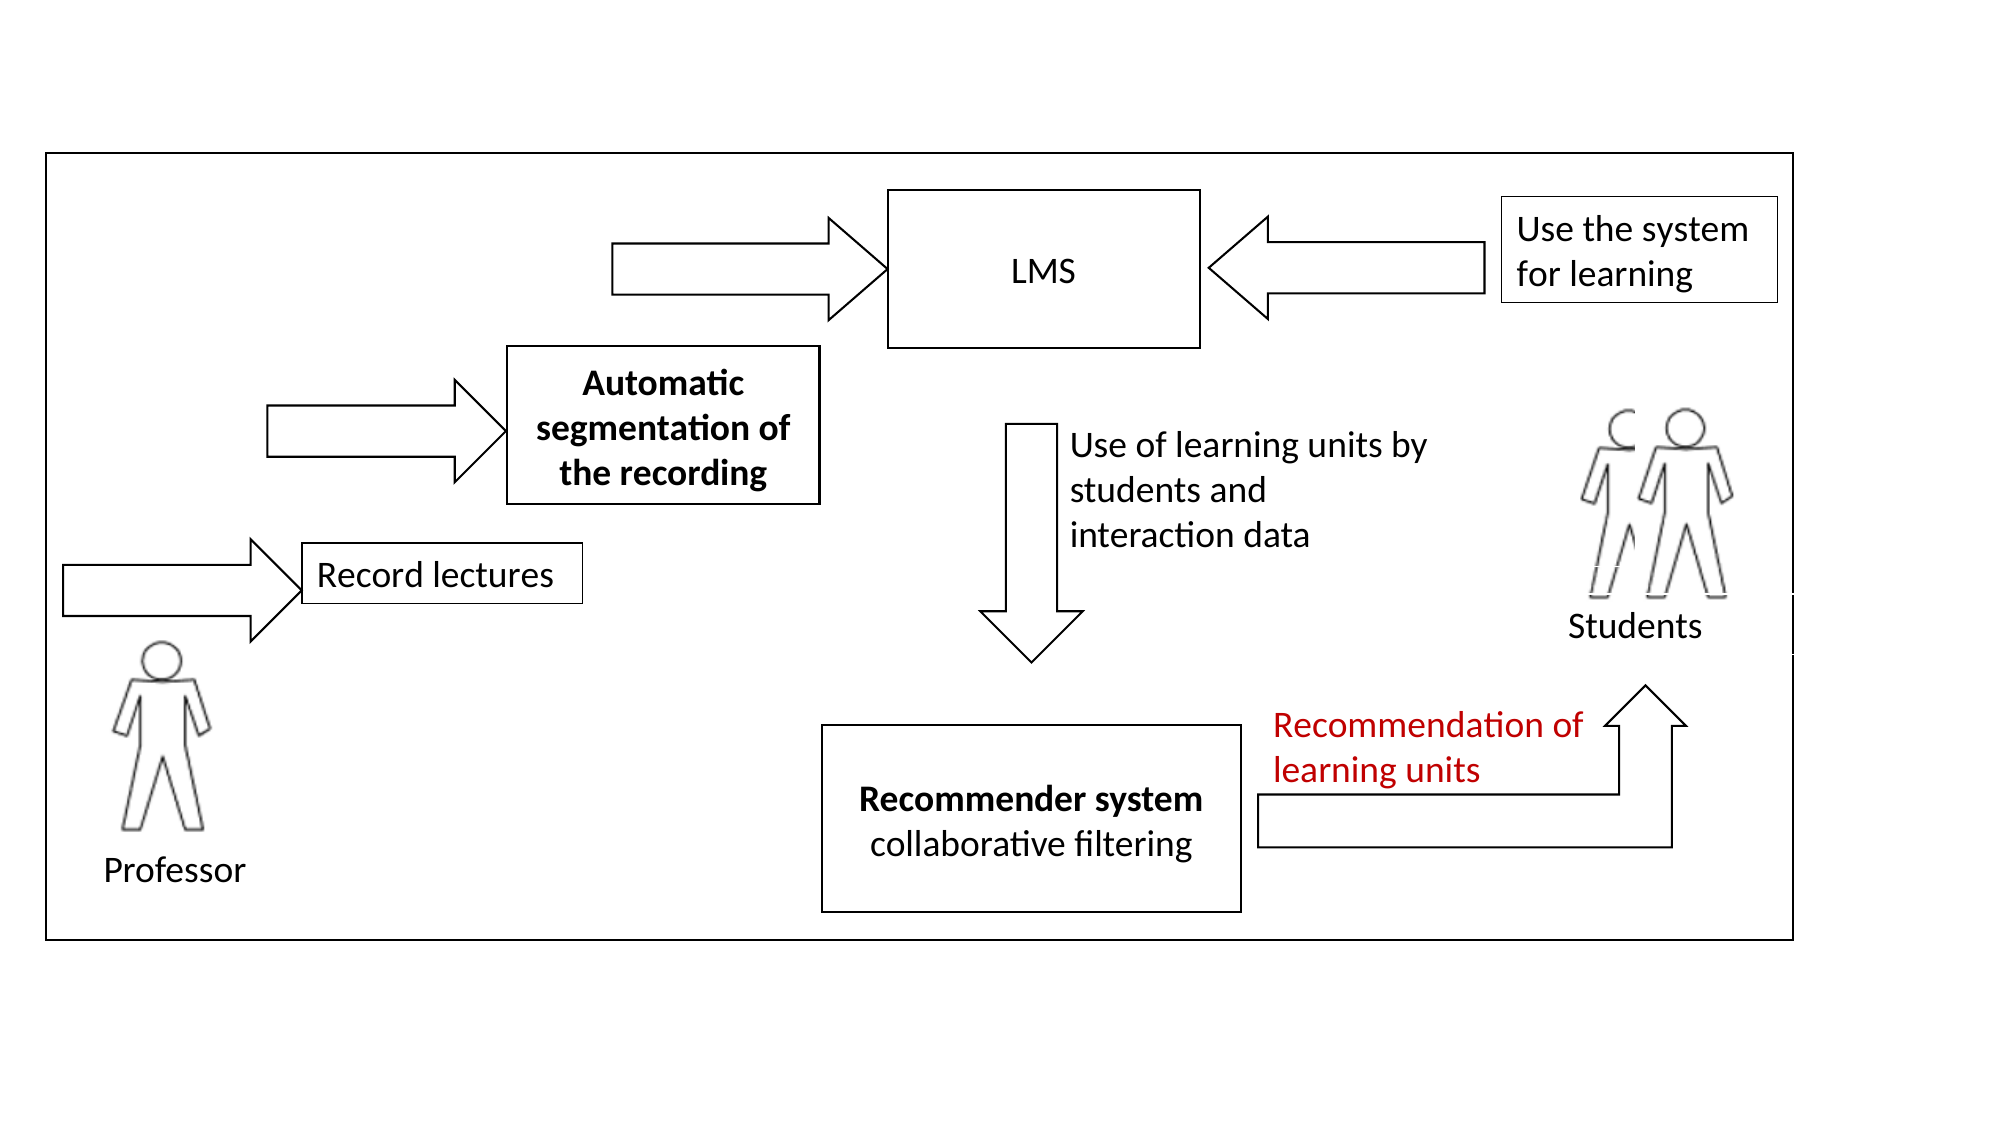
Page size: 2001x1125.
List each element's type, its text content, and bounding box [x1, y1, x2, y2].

text_box Use the system for learning [1501, 196, 1778, 303]
text_box Students [1553, 593, 1801, 655]
text_box Professor [80, 837, 285, 899]
text_box Recommendation of learning units [1258, 692, 1623, 794]
picture [104, 639, 228, 837]
text_box Use of learning units by students and interaction data [1054, 412, 1445, 565]
text_box Record lectures [301, 542, 583, 604]
text_box [46, 153, 1793, 940]
text_box Automatic segmentation of the recording [507, 346, 820, 504]
text_box Recommender system collaborative filtering [822, 725, 1241, 912]
picture [1636, 400, 1743, 593]
text_box LMS [888, 190, 1200, 348]
picture [1579, 401, 1635, 566]
